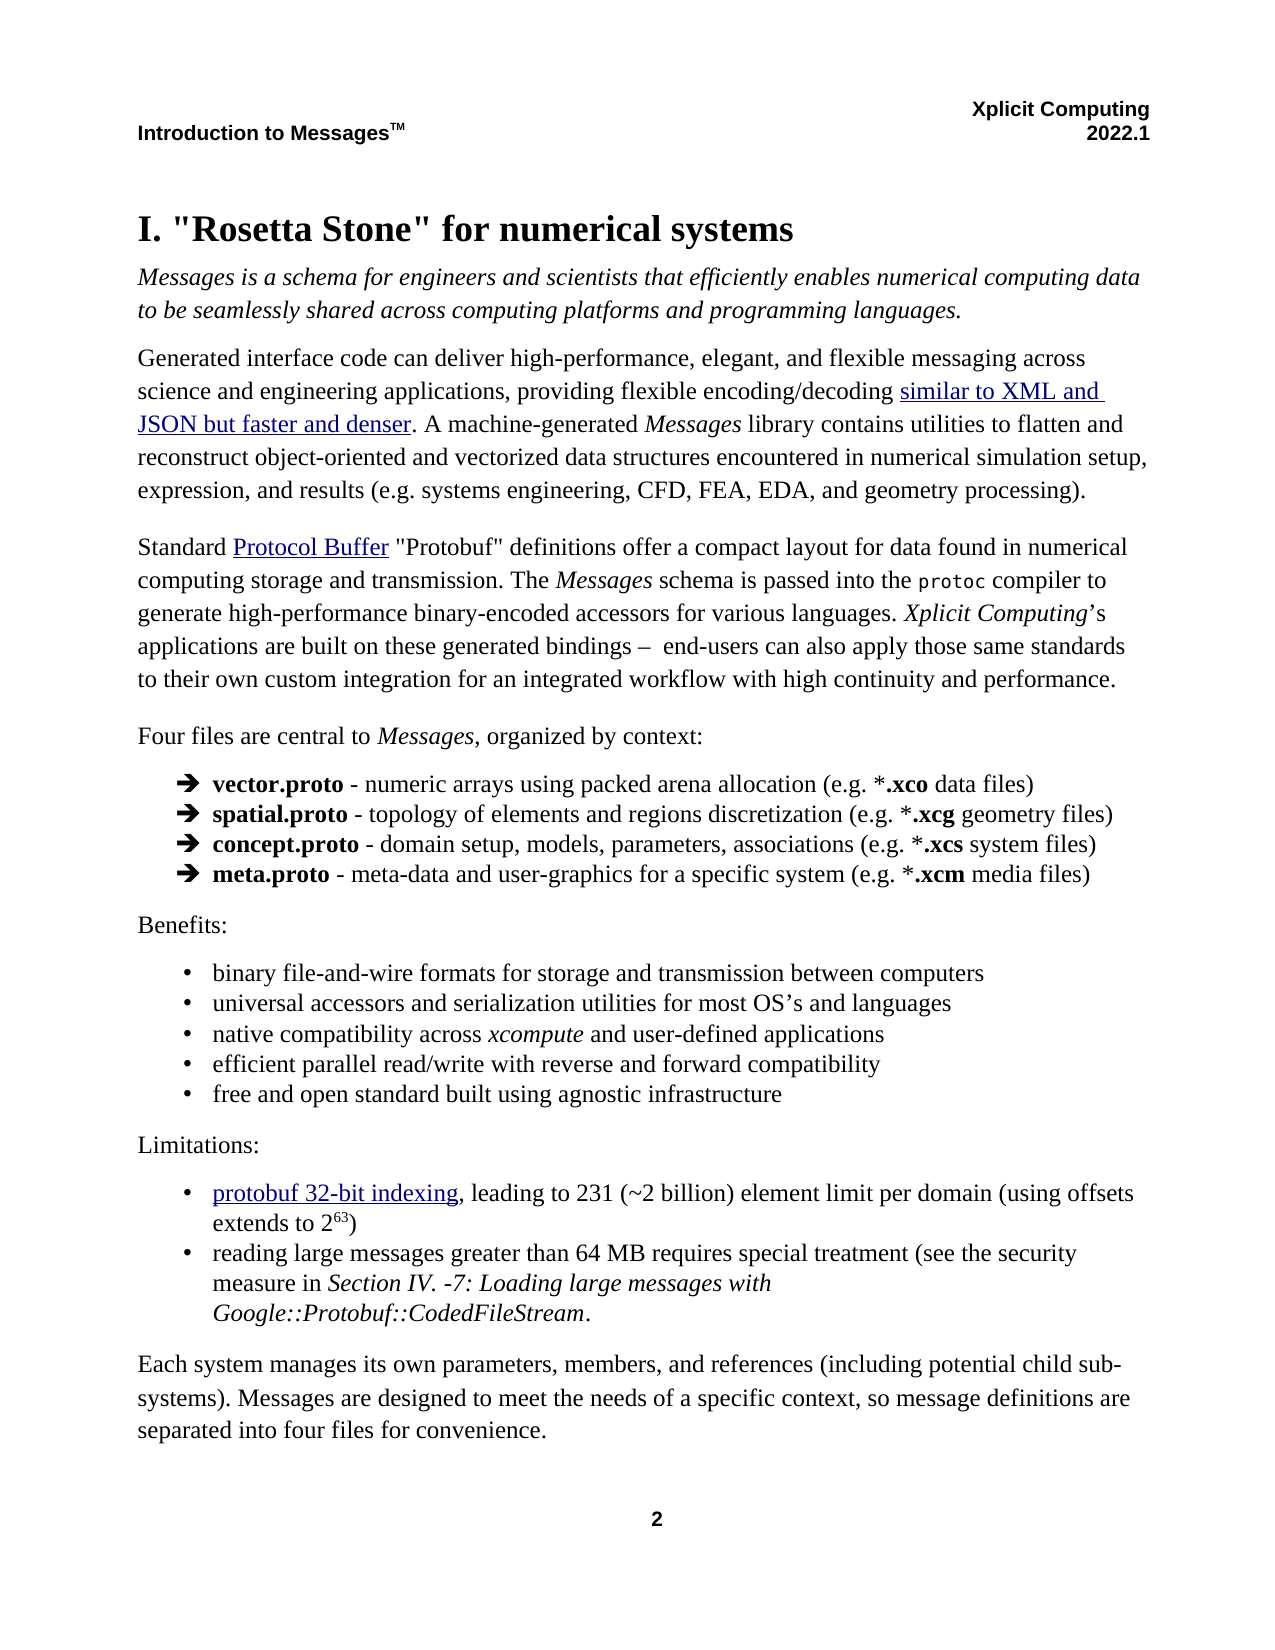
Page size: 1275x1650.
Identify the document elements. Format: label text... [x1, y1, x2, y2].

text Standard Protocol Buffer "Protobuf" definitions offer a compact layout for data found in numerical computing storage and transmission. The Messages schema is passed into the protoc compiler to generate high-performance binary-encoded accessors for various languages. Xplicit Computing’s applications are built on these generated bindings – end-users can also apply those same standards to their own custom integration for an integrated workflow with high continuity and performance. [137, 532, 1150, 693]
list concept.proto - domain setup, models, parameters, associations (e.g. *.xcs system files) [175, 829, 1150, 858]
list universal accessors and serialization utilities for most OS’s and languages [183, 988, 1150, 1017]
list meta.proto - meta-data and user-graphics for a specific system (e.g. *.xcm media files) [175, 859, 1150, 888]
list binary file-and-wire formats for storage and transmission between computers [183, 958, 1150, 987]
list efficient parallel read/write with reverse and forward compatibility [183, 1049, 1150, 1077]
text Four files are central to Messages, organized by context: [137, 721, 1150, 750]
text Each system manages its own parameters, members, and references (including potential child sub-systems). Messages are designed to meet the needs of a specific context, so message definitions are separated into four files for convenience. [137, 1349, 1150, 1444]
text Messages is a schema for engineers and scientists that efficiently enables numerical computing data to be seamlessly shared across computing platforms and programming languages. [137, 262, 1150, 323]
subtitle "Rosetta Stone" for numerical systems [137, 206, 1150, 249]
list spatial.proto - topology of elements and regions discretization (e.g. *.xcg geometry files) [175, 799, 1150, 828]
list reading large messages greater than 64 MB requires special treatment (see the security measure in Section IV-7: Loading large messages with Google::Protobuf::CodedFileStream. [183, 1238, 1150, 1327]
text Generated interface code can deliver high-performance, elegant, and flexible messaging across science and engineering applications, providing flexible encoding/decoding similar to XML and JSON but faster and denser. A machine-generated Messages library contains utilities to flatten and reconstruct object-oriented and vectorized data structures encountered in numerical simulation setup, expression, and results (e.g. systems engineering, CFD, FEA, EDA, and geometry processing). [137, 343, 1150, 504]
list protobuf 32-bit indexing, leading to 231 (~2 billion) element limit per domain (using offsets extends to 263) [183, 1178, 1150, 1237]
list vector.proto - numeric arrays using packed arena allocation (e.g. *.xco data files) [175, 769, 1150, 798]
text Benefits: [137, 910, 1150, 939]
list native compatibility across xcompute and user-defined applications [183, 1019, 1150, 1047]
list free and open standard built using agnostic infrastructure [183, 1079, 1150, 1108]
text Limitations: [137, 1130, 1150, 1159]
